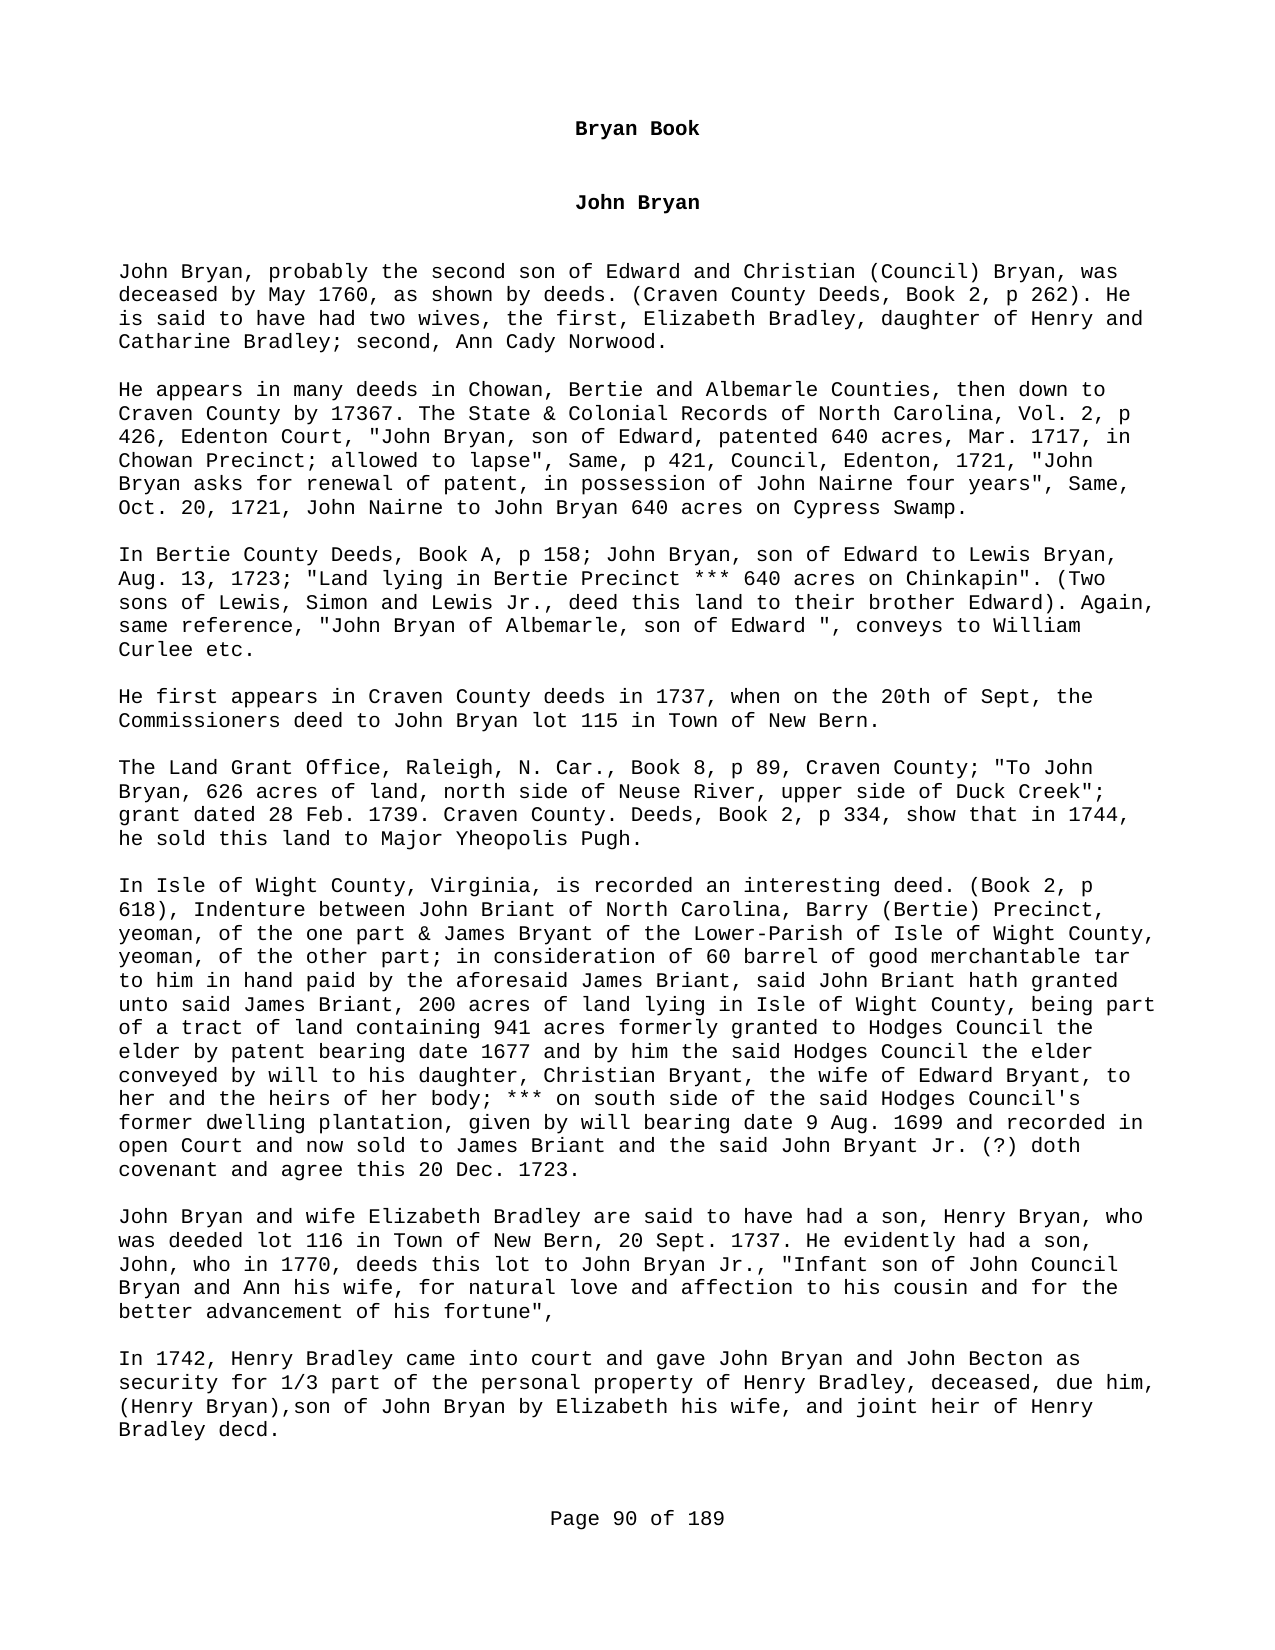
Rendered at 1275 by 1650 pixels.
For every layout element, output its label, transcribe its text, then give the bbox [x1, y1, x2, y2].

subtitle John Bryan [118, 192, 1157, 216]
text The Land Grant Office, Raleigh, N. Car., Book 8, p 89, Craven County; "To John Bryan, 626 acres of land, north side of Neuse River, upper side of Duck Creek"; grant dated 28 Feb. 1739. Craven County. Deeds, Book 2, p 334, show that in 1744, he sold this land to Major Yheopolis Pugh. [118, 757, 1157, 852]
text In 1742, Henry Bradley came into court and gave John Bryan and John Becton as security for 1/3 part of the personal property of Henry Bradley, deceased, due him, (Henry Bryan),son of John Bryan by Elizabeth his wife, and joint heir of Henry Bradley decd. [118, 1348, 1157, 1443]
text In Bertie County Deeds, Book A, p 158; John Bryan, son of Edward to Lewis Bryan, Aug. 13, 1723; "Land lying in Bertie Precinct *** 640 acres on Chinkapin". (Two sons of Lewis, Simon and Lewis Jr., deed this land to their brother Edward). Again, same reference, "John Bryan of Albemarle, son of Edward ", conveys to William Curlee etc. [118, 544, 1157, 663]
text He appears in many deeds in Chowan, Bertie and Albemarle Counties, then down to Craven County by 17367. The State & Colonial Records of North Carolina, Vol. 2, p 426, Edenton Court, "John Bryan, son of Edward, patented 640 acres, Mar. 1717, in Chowan Precinct; allowed to lapse", Same, p 421, Council, Edenton, 1721, "John Bryan asks for renewal of patent, in possession of John Nairne four years", Same, Oct. 20, 1721, John Nairne to John Bryan 640 acres on Cypress Swamp. [118, 379, 1157, 521]
text John Bryan and wife Elizabeth Bradley are said to have had a son, Henry Bryan, who was deeded lot 116 in Town of New Bern, 20 Sept. 1737. He evidently had a son, John, who in 1770, deeds this lot to John Bryan Jr., "Infant son of John Council Bryan and Ann his wife, for natural love and affection to his cousin and for the better advancement of his fortune", [118, 1206, 1157, 1325]
text John Bryan, probably the second son of Edward and Christian (Council) Bryan, was deceased by May 1760, as shown by deeds. (Craven County Deeds, Book 2, p 262). He is said to have had two wives, the first, Elizabeth Bradley, daughter of Henry and Catharine Bradley; second, Ann Cady Norwood. [118, 261, 1157, 355]
text He first appears in Craven County deeds in 1737, when on the 20th of Sept, the Commissioners deed to John Bryan lot 115 in Town of New Bern. [118, 686, 1157, 733]
text In Isle of Wight County, Virginia, is recorded an interesting deed. (Book 2, p 618), Indenture between John Briant of North Carolina, Barry (Bertie) Precinct, yeoman, of the one part & James Bryant of the Lower-Parish of Isle of Wight County, yeoman, of the other part; in consideration of 60 barrel of good merchantable tar to him in hand paid by the aforesaid James Briant, said John Briant hath granted unto said James Briant, 200 acres of land lying in Isle of Wight County, being part of a tract of land containing 941 acres formerly granted to Hodges Council the elder by patent bearing date 1677 and by him the said Hodges Council the elder conveyed by will to his daughter, Christian Bryant, the wife of Edward Bryant, to her and the heirs of her body; *** on south side of the said Hodges Council's former dwelling plantation, given by will bearing date 9 Aug. 1699 and recorded in open Court and now sold to James Briant and the said John Bryant Jr. (?) doth covenant and agree this 20 Dec. 1723. [118, 875, 1157, 1183]
